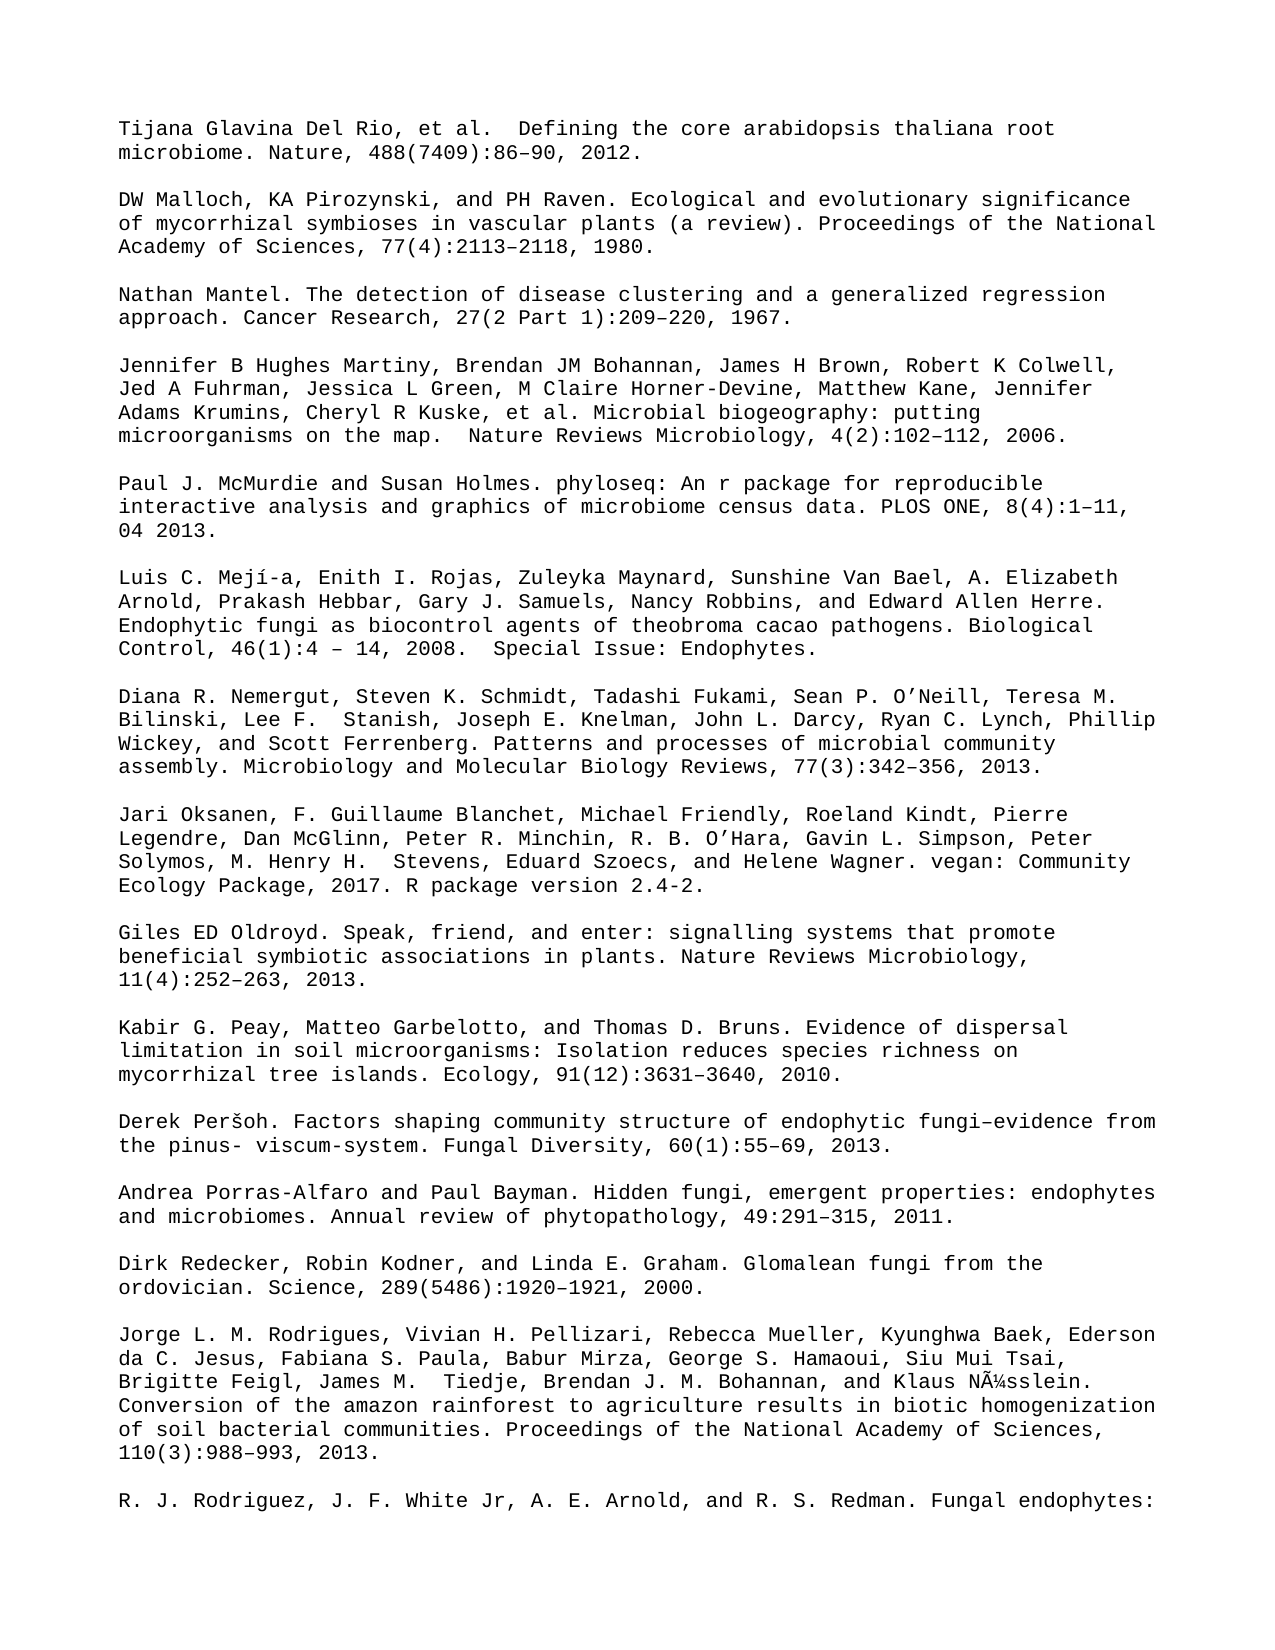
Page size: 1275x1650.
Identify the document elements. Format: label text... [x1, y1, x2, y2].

text Luis C. Mejí-a, Enith I. Rojas, Zuleyka Maynard, Sunshine Van Bael, A. Elizabeth Arnold, Prakash Hebbar, Gary J. Samuels, Nancy Robbins, and Edward Allen Herre. Endophytic fungi as biocontrol agents of theobroma cacao pathogens. Biological Control, 46(1):4 – 14, 2008. Special Issue: Endophytes. [118, 567, 1157, 662]
text Tijana Glavina Del Rio, et al. Defining the core arabidopsis thaliana root microbiome. Nature, 488(7409):86–90, 2012. [118, 118, 1157, 165]
text Dirk Redecker, Robin Kodner, and Linda E. Graham. Glomalean fungi from the ordovician. Science, 289(5486):1920–1921, 2000. [118, 1253, 1157, 1300]
text R. J. Rodriguez, J. F. White Jr, A. E. Arnold, and R. S. Redman. Fungal endophytes: [118, 1489, 1157, 1513]
text Andrea Porras-Alfaro and Paul Bayman. Hidden fungi, emergent properties: endophytes and microbiomes. Annual review of phytopathology, 49:291–315, 2011. [118, 1182, 1157, 1229]
text DW Malloch, KA Pirozynski, and PH Raven. Ecological and evolutionary significance of mycorrhizal symbioses in vascular plants (a review). Proceedings of the National Academy of Sciences, 77(4):2113–2118, 1980. [118, 189, 1157, 260]
text Jennifer B Hughes Martiny, Brendan JM Bohannan, James H Brown, Robert K Colwell, Jed A Fuhrman, Jessica L Green, M Claire Horner-Devine, Matthew Kane, Jennifer Adams Krumins, Cheryl R Kuske, et al. Microbial biogeography: putting microorganisms on the map. Nature Reviews Microbiology, 4(2):102–112, 2006. [118, 354, 1157, 449]
text Derek Peršoh. Factors shaping community structure of endophytic fungi–evidence from the pinus- viscum-system. Fungal Diversity, 60(1):55–69, 2013. [118, 1111, 1157, 1158]
text Jorge L. M. Rodrigues, Vivian H. Pellizari, Rebecca Mueller, Kyunghwa Baek, Ederson da C. Jesus, Fabiana S. Paula, Babur Mirza, George S. Hamaoui, Siu Mui Tsai, Brigitte Feigl, James M. Tiedje, Brendan J. M. Bohannan, and Klaus NÃ¼sslein. Conversion of the amazon rainforest to agriculture results in biotic homogenization of soil bacterial communities. Proceedings of the National Academy of Sciences, 110(3):988–993, 2013. [118, 1324, 1157, 1466]
text Jari Oksanen, F. Guillaume Blanchet, Michael Friendly, Roeland Kindt, Pierre Legendre, Dan McGlinn, Peter R. Minchin, R. B. O’Hara, Gavin L. Simpson, Peter Solymos, M. Henry H. Stevens, Eduard Szoecs, and Helene Wagner. vegan: Community Ecology Package, 2017. R package version 2.4-2. [118, 804, 1157, 898]
text Nathan Mantel. The detection of disease clustering and a generalized regression approach. Cancer Research, 27(2 Part 1):209–220, 1967. [118, 284, 1157, 331]
text Giles ED Oldroyd. Speak, friend, and enter: signalling systems that promote beneficial symbiotic associations in plants. Nature Reviews Microbiology, 11(4):252–263, 2013. [118, 922, 1157, 993]
text Diana R. Nemergut, Steven K. Schmidt, Tadashi Fukami, Sean P. O’Neill, Teresa M. Bilinski, Lee F. Stanish, Joseph E. Knelman, John L. Darcy, Ryan C. Lynch, Phillip Wickey, and Scott Ferrenberg. Patterns and processes of microbial community assembly. Microbiology and Molecular Biology Reviews, 77(3):342–356, 2013. [118, 686, 1157, 780]
text Kabir G. Peay, Matteo Garbelotto, and Thomas D. Bruns. Evidence of dispersal limitation in soil microorganisms: Isolation reduces species richness on mycorrhizal tree islands. Ecology, 91(12):3631–3640, 2010. [118, 1017, 1157, 1088]
text Paul J. McMurdie and Susan Holmes. phyloseq: An r package for reproducible interactive analysis and graphics of microbiome census data. PLOS ONE, 8(4):1–11, 04 2013. [118, 473, 1157, 544]
